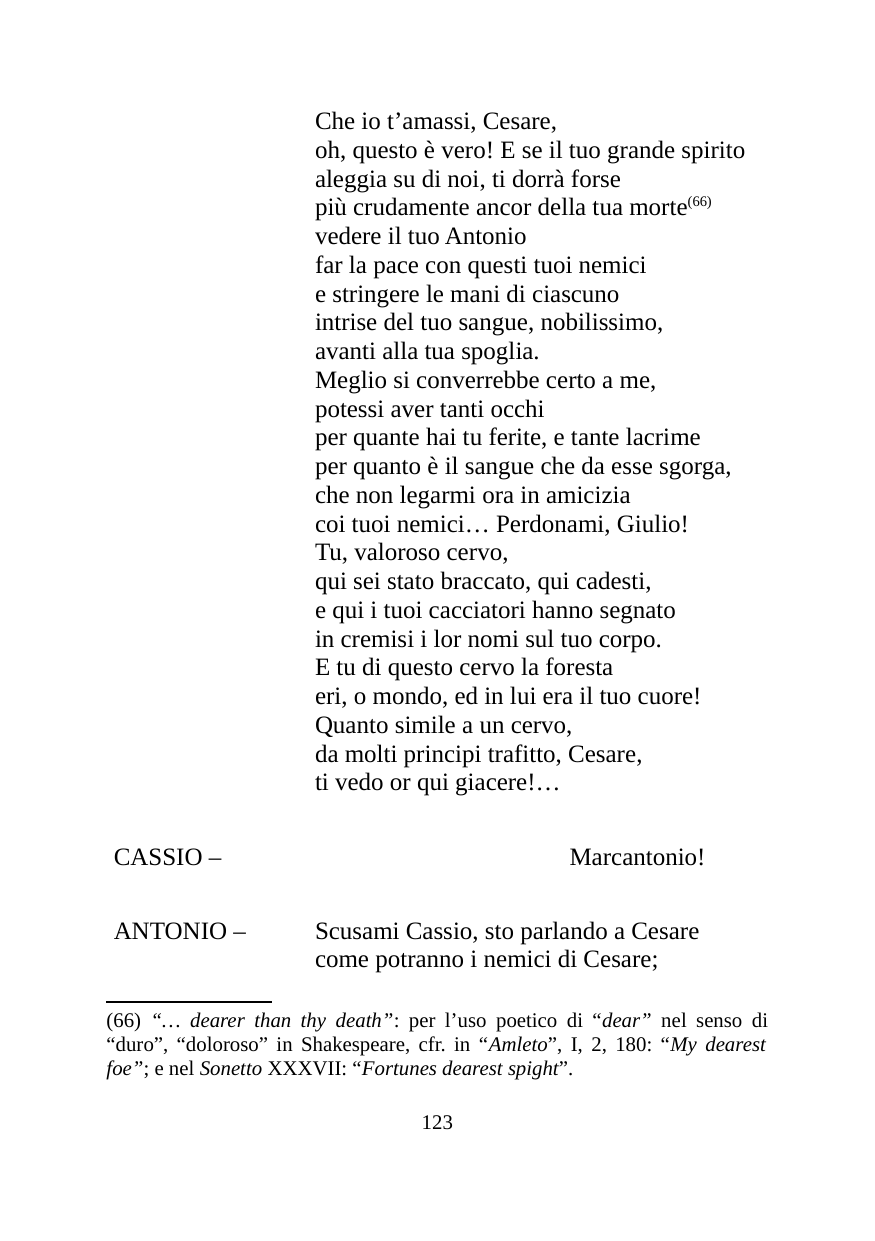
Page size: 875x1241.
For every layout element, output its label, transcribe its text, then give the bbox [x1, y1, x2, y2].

table_cell [106, 106, 307, 842]
table_cell Che io t’amassi, Cesare, oh, questo è vero! E se il tuo grande spirito aleggia su di noi, ti dorrà forse più crudamente ancor della tua morte vedere il tuo Antonio far la pace con questi tuoi nemici e stringere le mani di ciascuno intrise del tuo sangue, nobilissimo, avanti alla tua spoglia. Meglio si converrebbe certo a me, potessi aver tanti occhi per quante hai tu ferite, e tante lacrime per quanto è il sangue che da esse sgorga, che non legarmi ora in amicizia coi tuoi nemici… Perdonami, Giulio! Tu, valoroso cervo, qui sei stato braccato, qui cadesti, e qui i tuoi cacciatori hanno segnato in cremisi i lor nomi sul tuo corpo. E tu di questo cervo la foresta eri, o mondo, ed in lui era il tuo cuore! Quanto simile a un cervo, da molti principi trafitto, Cesare, ti vedo or qui giacere!… [308, 106, 768, 842]
table_cell CASSIO – [106, 842, 307, 916]
table_cell Marcantonio! [308, 842, 768, 916]
table_cell ANTONIO – [106, 916, 307, 973]
table_cell Scusami Cassio, sto parlando a Cesare come potranno i nemici di Cesare; [308, 916, 768, 973]
